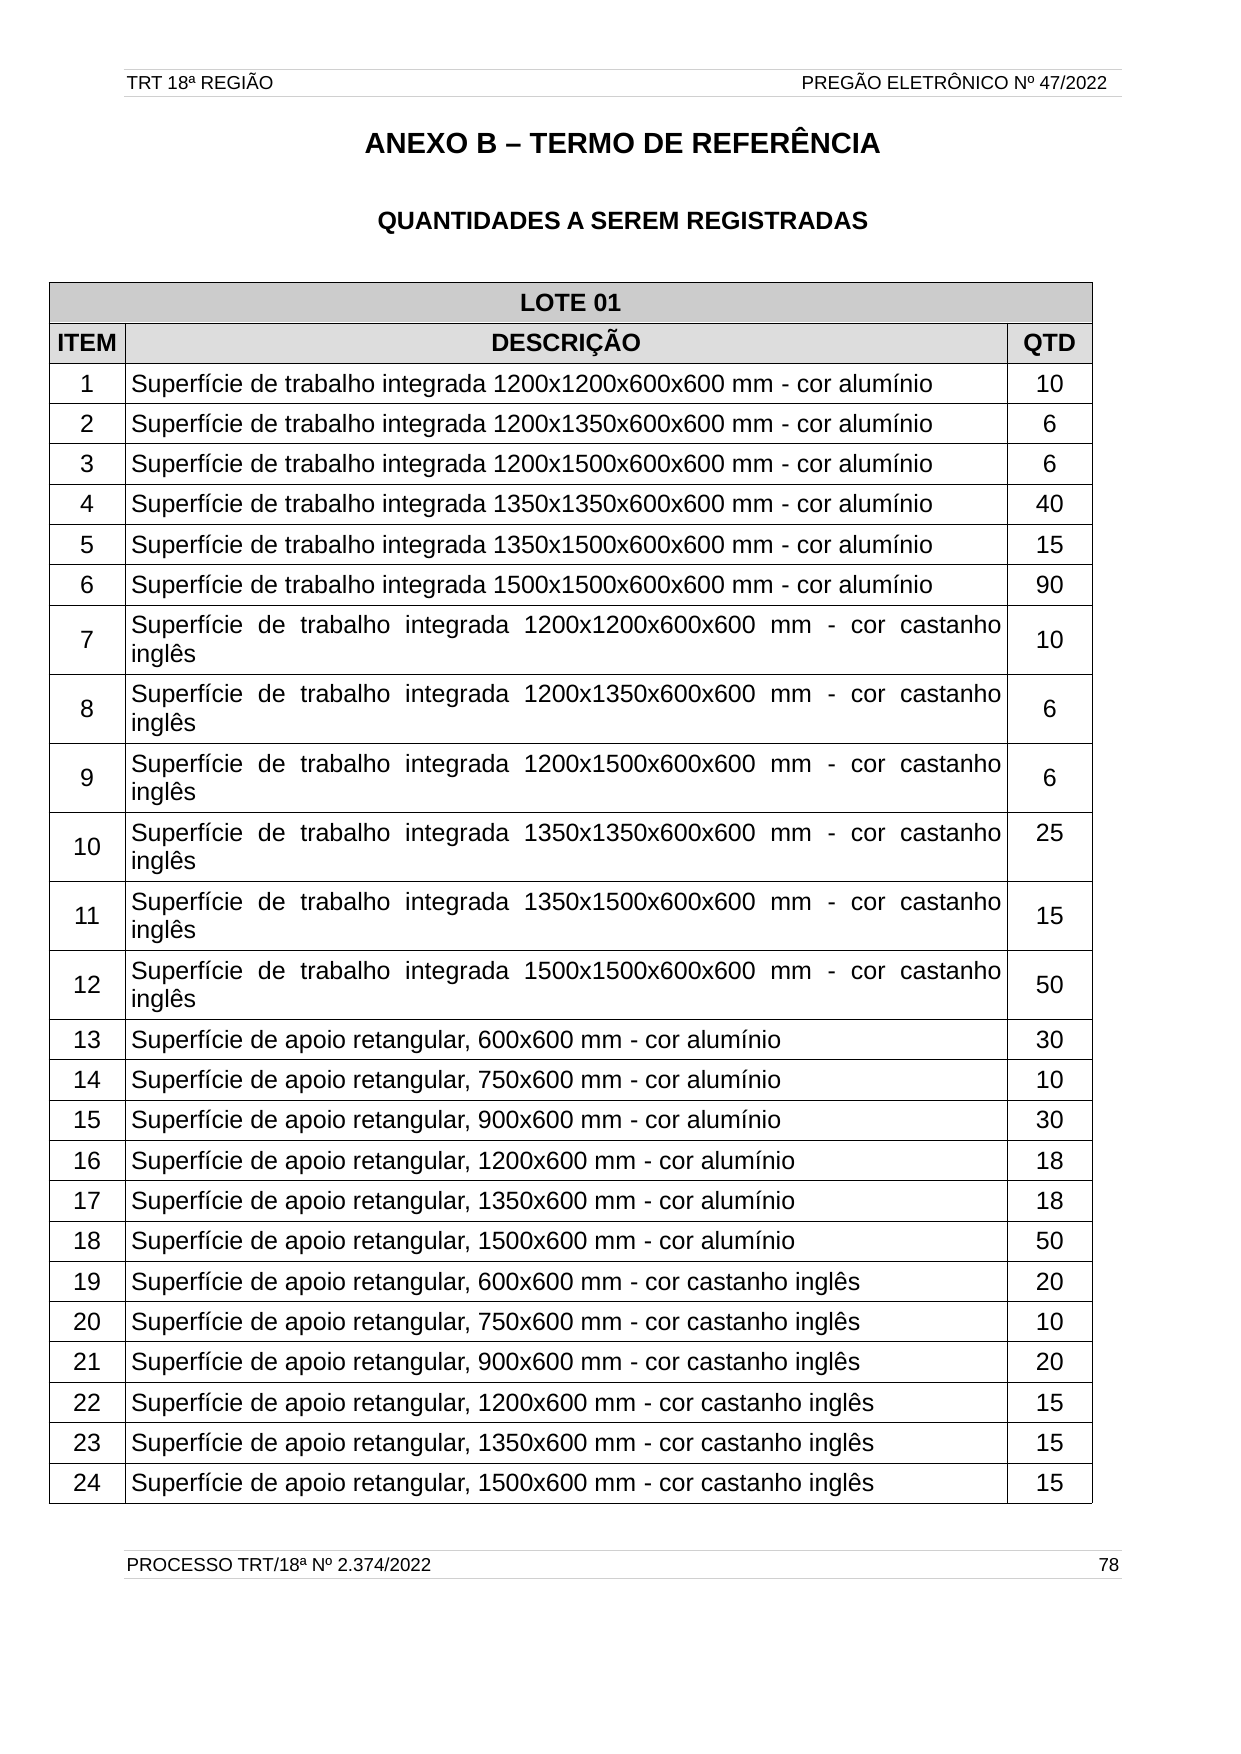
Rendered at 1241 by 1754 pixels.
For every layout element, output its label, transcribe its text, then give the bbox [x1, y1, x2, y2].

table_cell 50 [1008, 1222, 1092, 1261]
table_cell 18 [1008, 1141, 1092, 1180]
table_cell Superfície de trabalho integrada 1200x1200x600x600 mm - cor castanho inglês [126, 606, 1007, 674]
table_cell 15 [1008, 1383, 1092, 1422]
table_cell Superfície de apoio retangular, 1500x600 mm - cor alumínio [126, 1222, 1007, 1261]
table_cell Superfície de apoio retangular, 1350x600 mm - cor alumínio [126, 1181, 1007, 1221]
table_cell Superfície de apoio retangular, 750x600 mm - cor alumínio [126, 1060, 1007, 1099]
table_cell 10 [1008, 606, 1092, 674]
table_cell 15 [1008, 525, 1092, 564]
table_cell 12 [50, 951, 125, 1019]
table_cell 20 [1008, 1342, 1092, 1382]
table_cell 10 [1008, 364, 1092, 403]
table_cell 25 [1008, 813, 1092, 881]
table_cell 9 [50, 744, 125, 812]
table_cell 90 [1008, 565, 1092, 604]
table_cell 15 [1008, 1423, 1092, 1462]
table_cell Superfície de apoio retangular, 900x600 mm - cor castanho inglês [126, 1342, 1007, 1382]
table_cell DESCRIÇÃO [126, 324, 1007, 363]
table_cell Superfície de trabalho integrada 1500x1500x600x600 mm - cor castanho inglês [126, 951, 1007, 1019]
table_cell Superfície de trabalho integrada 1350x1500x600x600 mm - cor castanho inglês [126, 882, 1007, 950]
table_cell Superfície de trabalho integrada 1350x1500x600x600 mm - cor alumínio [126, 525, 1007, 564]
table_cell 15 [50, 1101, 125, 1140]
table_cell 10 [1008, 1060, 1092, 1099]
table_cell Superfície de apoio retangular, 1200x600 mm - cor alumínio [126, 1141, 1007, 1180]
table_cell 3 [50, 444, 125, 484]
table_cell 13 [50, 1020, 125, 1059]
table_cell Superfície de trabalho integrada 1350x1350x600x600 mm - cor alumínio [126, 485, 1007, 524]
table_cell 30 [1008, 1101, 1092, 1140]
table_cell QTD [1008, 324, 1092, 363]
text ANEXO B – TERMO DE REFERÊNCIA [123, 126, 1122, 159]
table_cell 4 [50, 485, 125, 524]
table_cell 50 [1008, 951, 1092, 1019]
table_cell Superfície de trabalho integrada 1350x1350x600x600 mm - cor castanho inglês [126, 813, 1007, 881]
table_header LOTE 01 [50, 283, 1092, 322]
table_cell 17 [50, 1181, 125, 1221]
table_cell 10 [1008, 1302, 1092, 1341]
table_cell 40 [1008, 485, 1092, 524]
table_cell 14 [50, 1060, 125, 1099]
table_cell 16 [50, 1141, 125, 1180]
table_cell 15 [1008, 1464, 1092, 1503]
table_cell 18 [1008, 1181, 1092, 1221]
table_cell 19 [50, 1262, 125, 1301]
table_cell Superfície de trabalho integrada 1200x1500x600x600 mm - cor alumínio [126, 444, 1007, 484]
table_cell ITEM [50, 324, 125, 363]
table_cell Superfície de trabalho integrada 1200x1200x600x600 mm - cor alumínio [126, 364, 1007, 403]
table_cell 11 [50, 882, 125, 950]
table_cell 15 [1008, 882, 1092, 950]
table_cell 10 [50, 813, 125, 881]
table_cell 22 [50, 1383, 125, 1422]
table_cell Superfície de apoio retangular, 900x600 mm - cor alumínio [126, 1101, 1007, 1140]
table_cell 24 [50, 1464, 125, 1503]
table_cell 6 [1008, 675, 1092, 743]
table_cell 5 [50, 525, 125, 564]
table_cell 20 [50, 1302, 125, 1341]
table_cell Superfície de apoio retangular, 1500x600 mm - cor castanho inglês [126, 1464, 1007, 1503]
text QUANTIDADES A SEREM REGISTRADAS [123, 206, 1122, 235]
table_cell Superfície de apoio retangular, 750x600 mm - cor castanho inglês [126, 1302, 1007, 1341]
table_cell 6 [1008, 444, 1092, 484]
table_cell Superfície de trabalho integrada 1200x1350x600x600 mm - cor alumínio [126, 404, 1007, 443]
table_cell 7 [50, 606, 125, 674]
table_cell Superfície de apoio retangular, 1200x600 mm - cor castanho inglês [126, 1383, 1007, 1422]
table_cell 2 [50, 404, 125, 443]
table_cell 30 [1008, 1020, 1092, 1059]
table_cell Superfície de apoio retangular, 600x600 mm - cor alumínio [126, 1020, 1007, 1059]
table_cell Superfície de trabalho integrada 1500x1500x600x600 mm - cor alumínio [126, 565, 1007, 604]
table_cell Superfície de apoio retangular, 600x600 mm - cor castanho inglês [126, 1262, 1007, 1301]
table_cell 21 [50, 1342, 125, 1382]
table_cell Superfície de trabalho integrada 1200x1350x600x600 mm - cor castanho inglês [126, 675, 1007, 743]
table_cell 18 [50, 1222, 125, 1261]
table_cell 20 [1008, 1262, 1092, 1301]
table_cell Superfície de apoio retangular, 1350x600 mm - cor castanho inglês [126, 1423, 1007, 1462]
table_cell 1 [50, 364, 125, 403]
table_cell 6 [50, 565, 125, 604]
table_cell 6 [1008, 404, 1092, 443]
table_cell 6 [1008, 744, 1092, 812]
table_cell 8 [50, 675, 125, 743]
table_cell 23 [50, 1423, 125, 1462]
table_cell Superfície de trabalho integrada 1200x1500x600x600 mm - cor castanho inglês [126, 744, 1007, 812]
